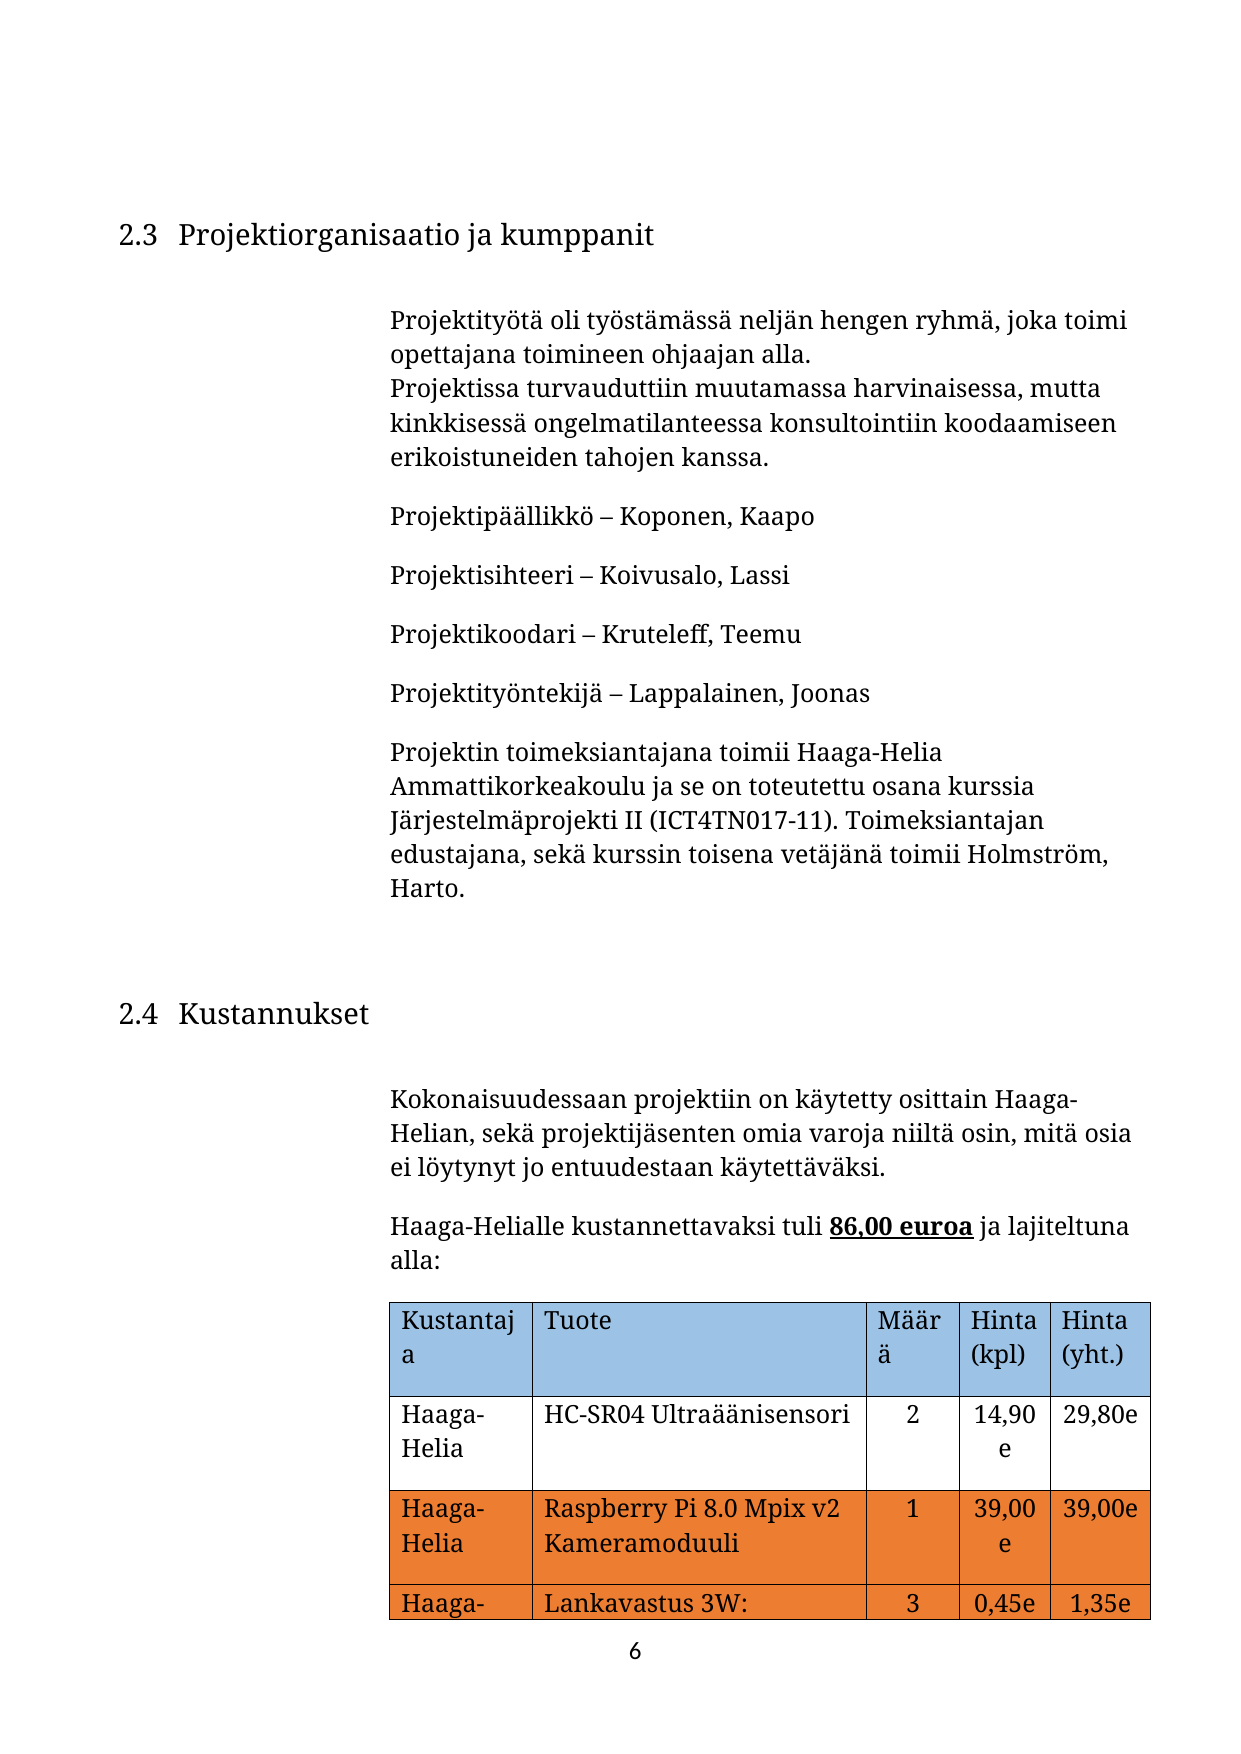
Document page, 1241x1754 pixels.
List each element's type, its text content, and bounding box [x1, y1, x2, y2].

table_cell 14,90e [960, 1397, 1050, 1490]
table_cell Lankavastus 3W: [533, 1585, 866, 1619]
table_header Kustantaja [390, 1303, 532, 1396]
table_header Hinta (yht.) [1051, 1303, 1150, 1396]
subtitle Projektiorganisaatio ja kumppanit [118, 215, 1152, 254]
table_cell 1 [867, 1491, 959, 1584]
text Projektisihteeri – Koivusalo, Lassi [390, 557, 1152, 591]
table_cell Haaga-Helia [390, 1397, 532, 1490]
table_cell Haaga-Helia [390, 1491, 532, 1584]
table_cell 0,45e [960, 1585, 1050, 1619]
table_cell 29,80e [1051, 1397, 1150, 1490]
text Projektipäällikkö – Koponen, Kaapo [390, 498, 1152, 532]
table_cell 3 [867, 1585, 959, 1619]
text Projektityöntekijä – Lappalainen, Joonas [390, 676, 1152, 709]
text Projektin toimeksiantajana toimii Haaga-Helia Ammattikorkeakoulu ja se on toteutettu osana kurssia Järjestelmäprojekti II (ICT4TN017-11). Toimeksiantajan edustajana, sekä kurssin toisena vetäjänä toimii Holmström, Harto. [390, 734, 1152, 905]
text Projektityötä oli työstämässä neljän hengen ryhmä, joka toimi opettajana toimineen ohjaajan alla. Projektissa turvauduttiin muutamassa harvinaisessa, mutta kinkkisessä ongelmatilanteessa konsultointiin koodaamiseen erikoistuneiden tahojen kanssa. [390, 303, 1152, 473]
table_cell Haaga- [390, 1585, 532, 1619]
table_header Tuote [533, 1303, 866, 1396]
text Projektikoodari – Kruteleff, Teemu [390, 616, 1152, 651]
table_cell 1,35e [1051, 1585, 1150, 1619]
table_cell HC-SR04 Ultraäänisensori [533, 1397, 866, 1490]
table_cell 2 [867, 1397, 959, 1490]
subtitle Kustannukset [118, 993, 1152, 1033]
table_header Määrä [867, 1303, 959, 1396]
text Kokonaisuudessaan projektiin on käytetty osittain Haaga-Helian, sekä projektijäsenten omia varoja niiltä osin, mitä osia ei löytynyt jo entuudestaan käytettäväksi. [390, 1081, 1152, 1184]
table_header Hinta (kpl) [960, 1303, 1050, 1396]
text Haaga-Helialle kustannettavaksi tuli 86,00 euroa ja lajiteltuna alla: [390, 1209, 1152, 1277]
table_cell 39,00e [960, 1491, 1050, 1584]
table_cell Raspberry Pi 8.0 Mpix v2 Kameramoduuli [533, 1491, 866, 1584]
table_cell 39,00e [1051, 1491, 1150, 1584]
